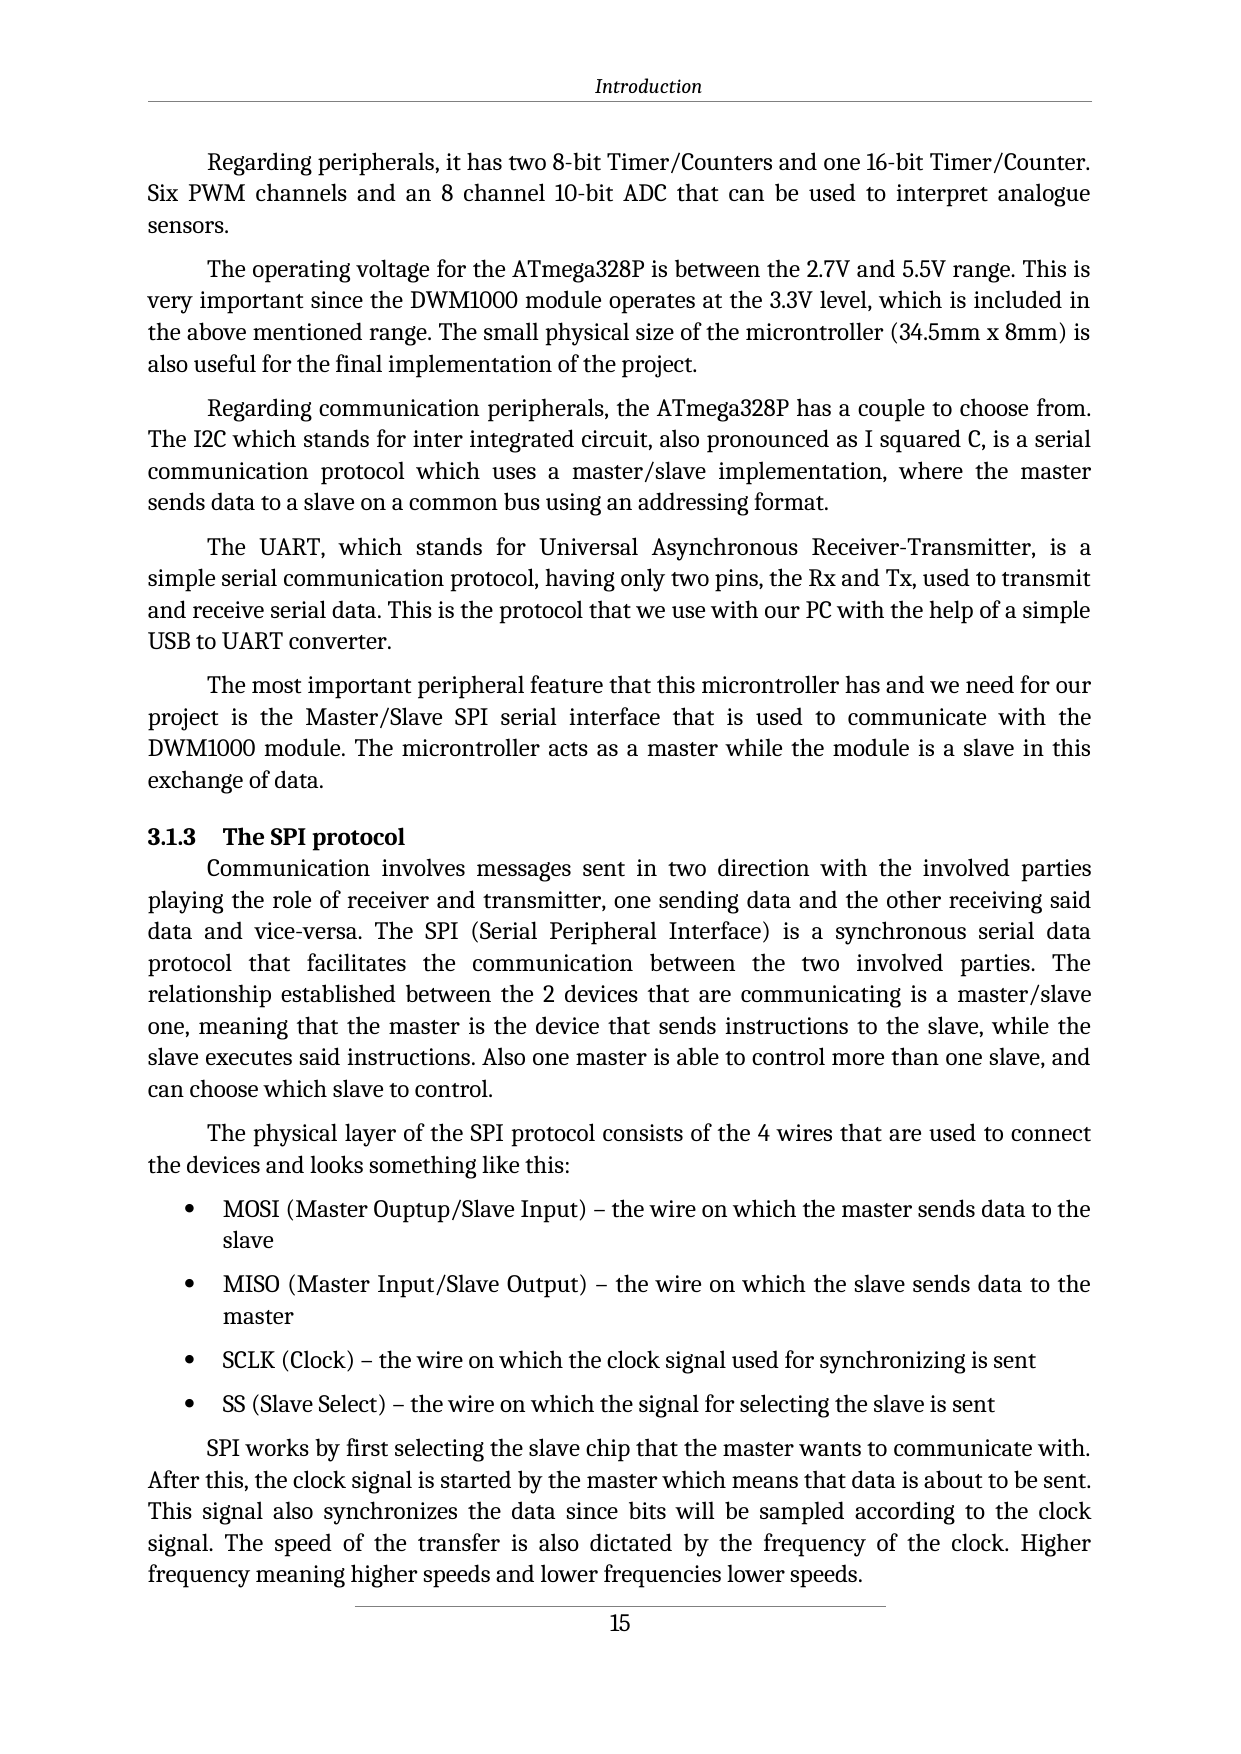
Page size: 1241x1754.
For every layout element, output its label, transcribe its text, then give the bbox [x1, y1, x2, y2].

list MOSI (Master Ouptup/Slave Input) – the wire on which the master sends data to the slave [185, 1194, 1092, 1255]
text Regarding communication peripherals, the ATmega328P has a couple to choose from. The I2C which stands for inter integrated circuit, also pronounced as I squared C, is a serial communication protocol which uses a master/slave implementation, where the master sends data to a slave on a common bus using an addressing format. [148, 394, 1092, 517]
text The UART, which stands for Universal Asynchronous Receiver-Transmitter, is a simple serial communication protocol, having only two pins, the Rx and Tx, used to transmit and receive serial data. This is the protocol that we use with our PC with the help of a simple USB to UART converter. [148, 532, 1092, 656]
text The operating voltage for the ATmega328P is between the 2.7V and 5.5V range. This is very important since the DWM1000 module operates at the 3.3V level, which is included in the above mentioned range. The small physical size of the microntroller (34.5mm x 8mm) is also useful for the final implementation of the project. [148, 255, 1092, 378]
list MISO (Master Input/Slave Output) – the wire on which the slave sends data to the master [185, 1270, 1092, 1331]
list SCLK (Clock) – the wire on which the clock signal used for synchronizing is sent [185, 1346, 1092, 1374]
text SPI works by first selecting the slave chip that the master wants to communicate with. After this, the clock signal is started by the master which means that data is about to be sent. This signal also synchronizes the data since bits will be sampled according to the clock signal. The speed of the transfer is also dictated by the frequency of the clock. Higher frequency meaning higher speeds and lower frequencies lower speeds. [148, 1434, 1092, 1589]
list SS (Slave Select) – the wire on which the signal for selecting the slave is sent [185, 1390, 1092, 1419]
text Regarding peripherals, it has two 8-bit Timer/Counters and one 16-bit Timer/Counter. Six PWM channels and an 8 channel 10-bit ADC that can be used to interpret analogue sensors. [148, 148, 1092, 239]
text The physical layer of the SPI protocol consists of the 4 wires that are used to connect the devices and looks something like this: [148, 1119, 1092, 1179]
text The most important peripheral feature that this microntroller has and we need for our project is the Master/Slave SPI serial interface that is used to communicate with the DWM1000 module. The microntroller acts as a master while the module is a slave in this exchange of data. [148, 671, 1092, 794]
subtitle The SPI protocol [148, 822, 1092, 851]
text Communication involves messages sent in two direction with the involved parties playing the role of receiver and transmitter, one sending data and the other receiving said data and vice-versa. The SPI (Serial Peripheral Interface) is a synchronous serial data protocol that facilitates the communication between the two involved parties. The relationship established between the 2 devices that are communicating is a master/slave one, meaning that the master is the device that sends instructions to the slave, while the slave executes said instructions. Also one master is able to control more than one slave, and can choose which slave to control. [148, 854, 1092, 1104]
